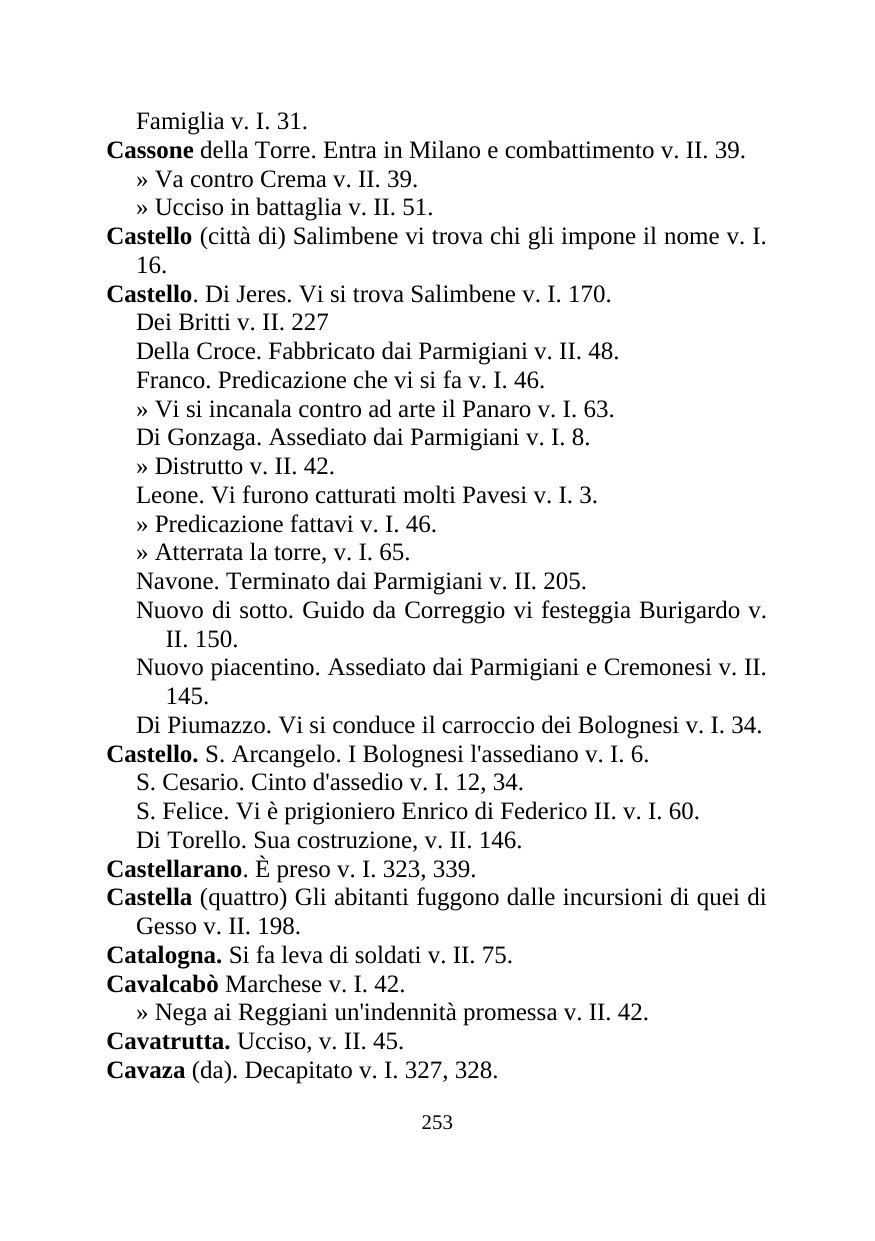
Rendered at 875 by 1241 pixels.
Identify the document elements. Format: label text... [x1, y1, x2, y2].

text » Atterrata la torre, v. I. 65. [136, 537, 768, 566]
text Castellarano. È preso v. I. 323, 339. [106, 854, 768, 882]
text Cavaza (da). Decapitato v. I. 327, 328. [106, 1055, 768, 1084]
text » Ucciso in battaglia v. II. 51. [136, 192, 768, 221]
text Franco. Predicazione che vi si fa v. I. 46. [136, 365, 768, 394]
text Catalogna. Si fa leva di soldati v. II. 75. [106, 940, 768, 969]
text Famiglia v. I. 31. [136, 106, 768, 135]
text Leone. Vi furono catturati molti Pavesi v. I. 3. [136, 480, 768, 509]
text Castello. Di Jeres. Vi si trova Salimbene v. I. 170. [106, 279, 768, 307]
text Cavatrutta. Ucciso, v. II. 45. [106, 1026, 768, 1055]
text Cassone della Torre. Entra in Milano e combattimento v. II. 39. [106, 135, 768, 164]
text Di Torello. Sua costruzione, v. II. 146. [136, 825, 768, 854]
text Nuovo di sotto. Guido da Correggio vi festeggia Burigardo v. II. 150. [136, 595, 768, 652]
text S. Felice. Vi è prigioniero Enrico di Federico II. v. I. 60. [136, 796, 768, 825]
text Navone. Terminato dai Parmigiani v. II. 205. [136, 566, 768, 595]
text Castello. S. Arcangelo. I Bolognesi l'assediano v. I. 6. [106, 739, 768, 767]
text » Vi si incanala contro ad arte il Panaro v. I. 63. [136, 394, 768, 422]
text Di Gonzaga. Assediato dai Parmigiani v. I. 8. [136, 422, 768, 451]
text Della Croce. Fabbricato dai Parmigiani v. II. 48. [136, 336, 768, 365]
text Cavalcabò Marchese v. I. 42. [106, 969, 768, 997]
text Nuovo piacentino. Assediato dai Parmigiani e Cremonesi v. II. 145. [136, 652, 768, 710]
text S. Cesario. Cinto d'assedio v. I. 12, 34. [136, 767, 768, 796]
text Castello (città di) Salimbene vi trova chi gli impone il nome v. I. 16. [106, 221, 768, 279]
text Castella (quattro) Gli abitanti fuggono dalle incursioni di quei di Gesso v. II. 198. [106, 882, 768, 940]
text Dei Britti v. II. 227 [136, 307, 768, 336]
text » Nega ai Reggiani un'indennità promessa v. II. 42. [136, 997, 768, 1026]
text Di Piumazzo. Vi si conduce il carroccio dei Bolognesi v. I. 34. [136, 710, 768, 739]
text » Predicazione fattavi v. I. 46. [136, 509, 768, 537]
text » Va contro Crema v. II. 39. [136, 164, 768, 192]
text » Distrutto v. II. 42. [136, 451, 768, 480]
